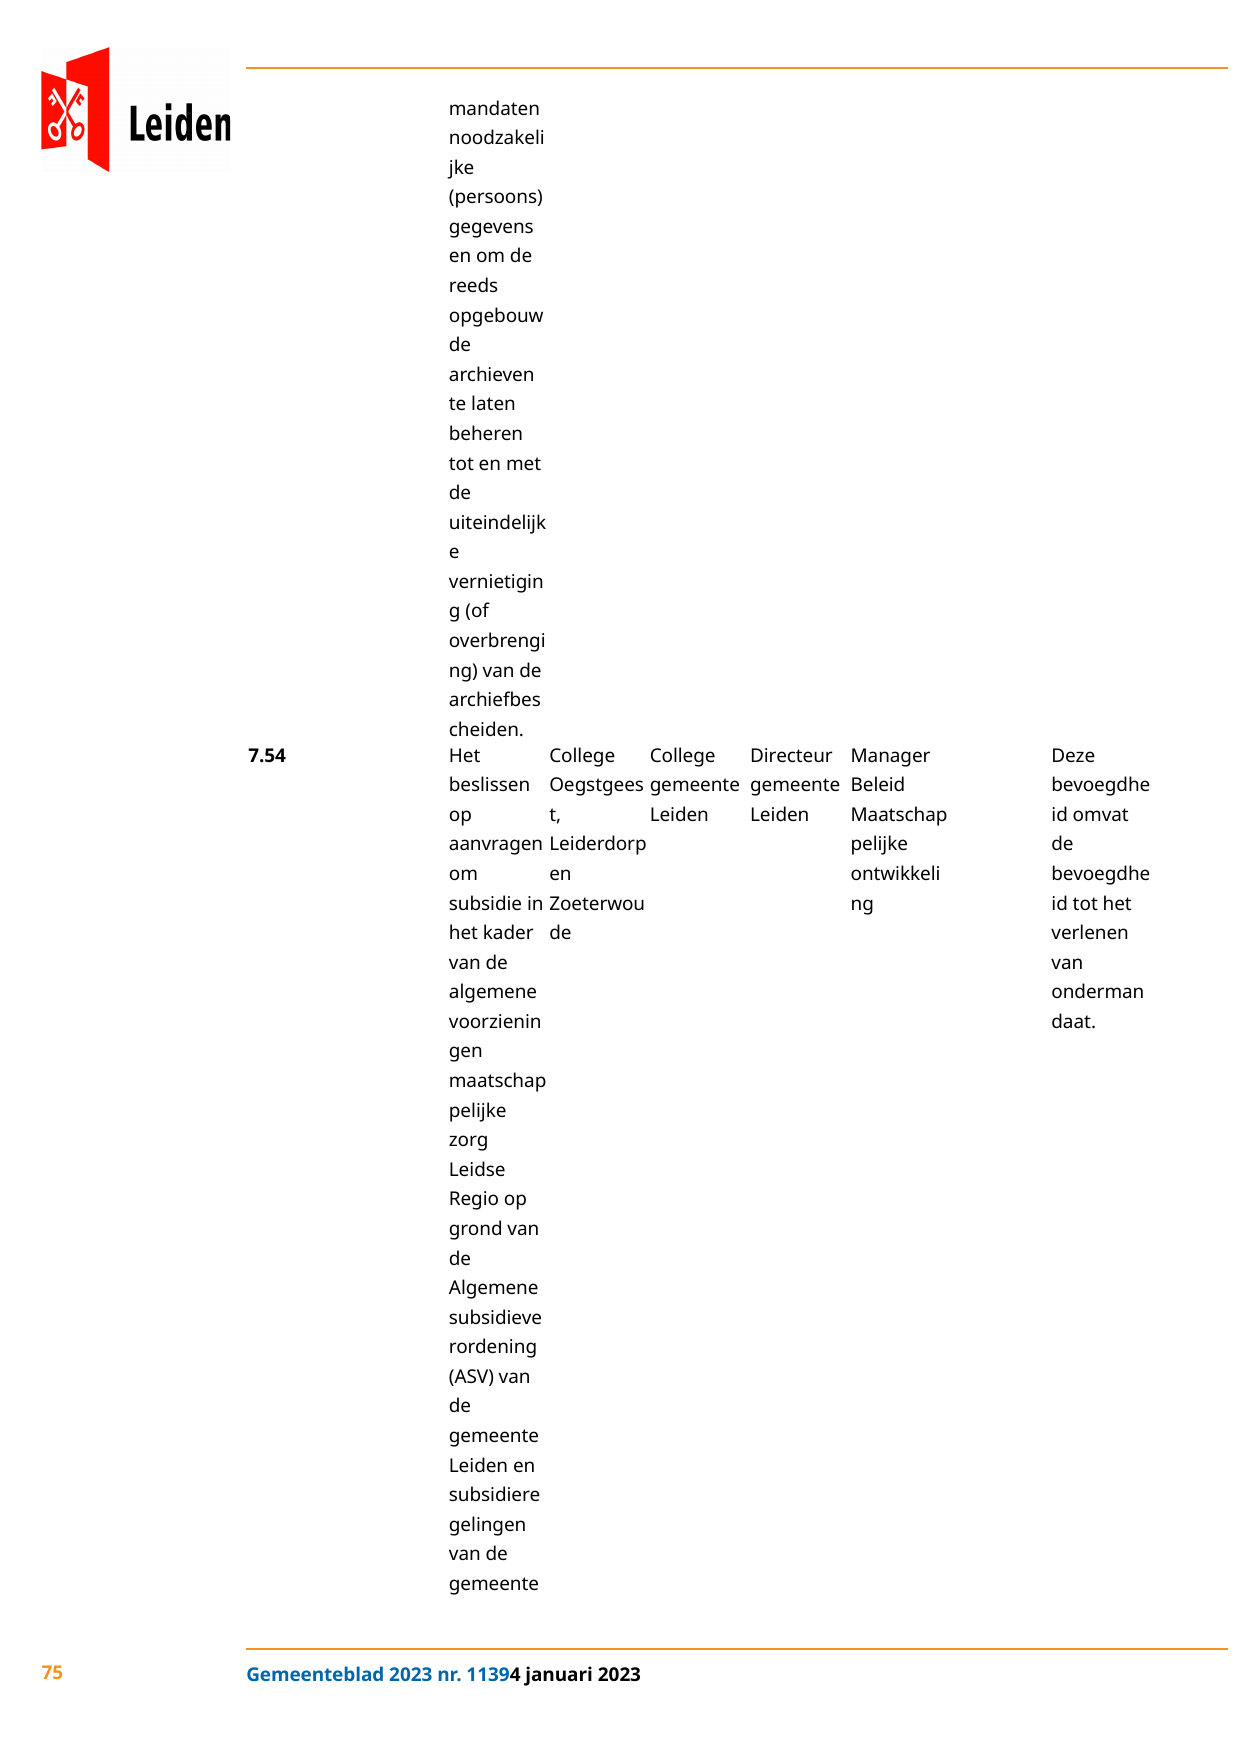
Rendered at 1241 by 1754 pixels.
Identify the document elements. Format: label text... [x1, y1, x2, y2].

table_cell [1051, 95, 1152, 742]
table_cell [750, 95, 850, 742]
table_cell 7.54 [248, 742, 348, 1596]
table_cell Het beslissen op aanvragen om subsidie in het kader van de algemene voorzieningen maatschappelijke zorg Leidse Regio op grond van de Algemene subsidieverordening (ASV) van de gemeente Leiden en subsidieregelingen van de gemeente [449, 742, 549, 1596]
table_cell [650, 95, 750, 742]
table_cell [348, 95, 449, 742]
picture [41, 47, 231, 172]
table_cell College gemeente Leiden [650, 742, 750, 1596]
table_cell [850, 95, 951, 742]
table_cell Manager Beleid Maatschappelijke ontwikkeling [850, 742, 951, 1596]
table_cell [348, 742, 449, 1596]
table_cell mandaten noodzakelijke (persoons)gegevens en om de reeds opgebouwde archieven te laten beheren tot en met de uiteindelijke vernietiging (of overbrenging) van de archiefbescheiden. [449, 95, 549, 742]
table_cell [951, 742, 1051, 1596]
table_cell [248, 95, 348, 742]
table_cell [549, 95, 649, 742]
table_cell College Oegstgeest, Leiderdorp en Zoeterwoude [549, 742, 649, 1596]
table_cell Deze bevoegdheid omvat de bevoegdheid tot het verlenen van ondermandaat. [1051, 742, 1152, 1596]
table_cell Directeur gemeente Leiden [750, 742, 850, 1596]
table_cell [951, 95, 1051, 742]
